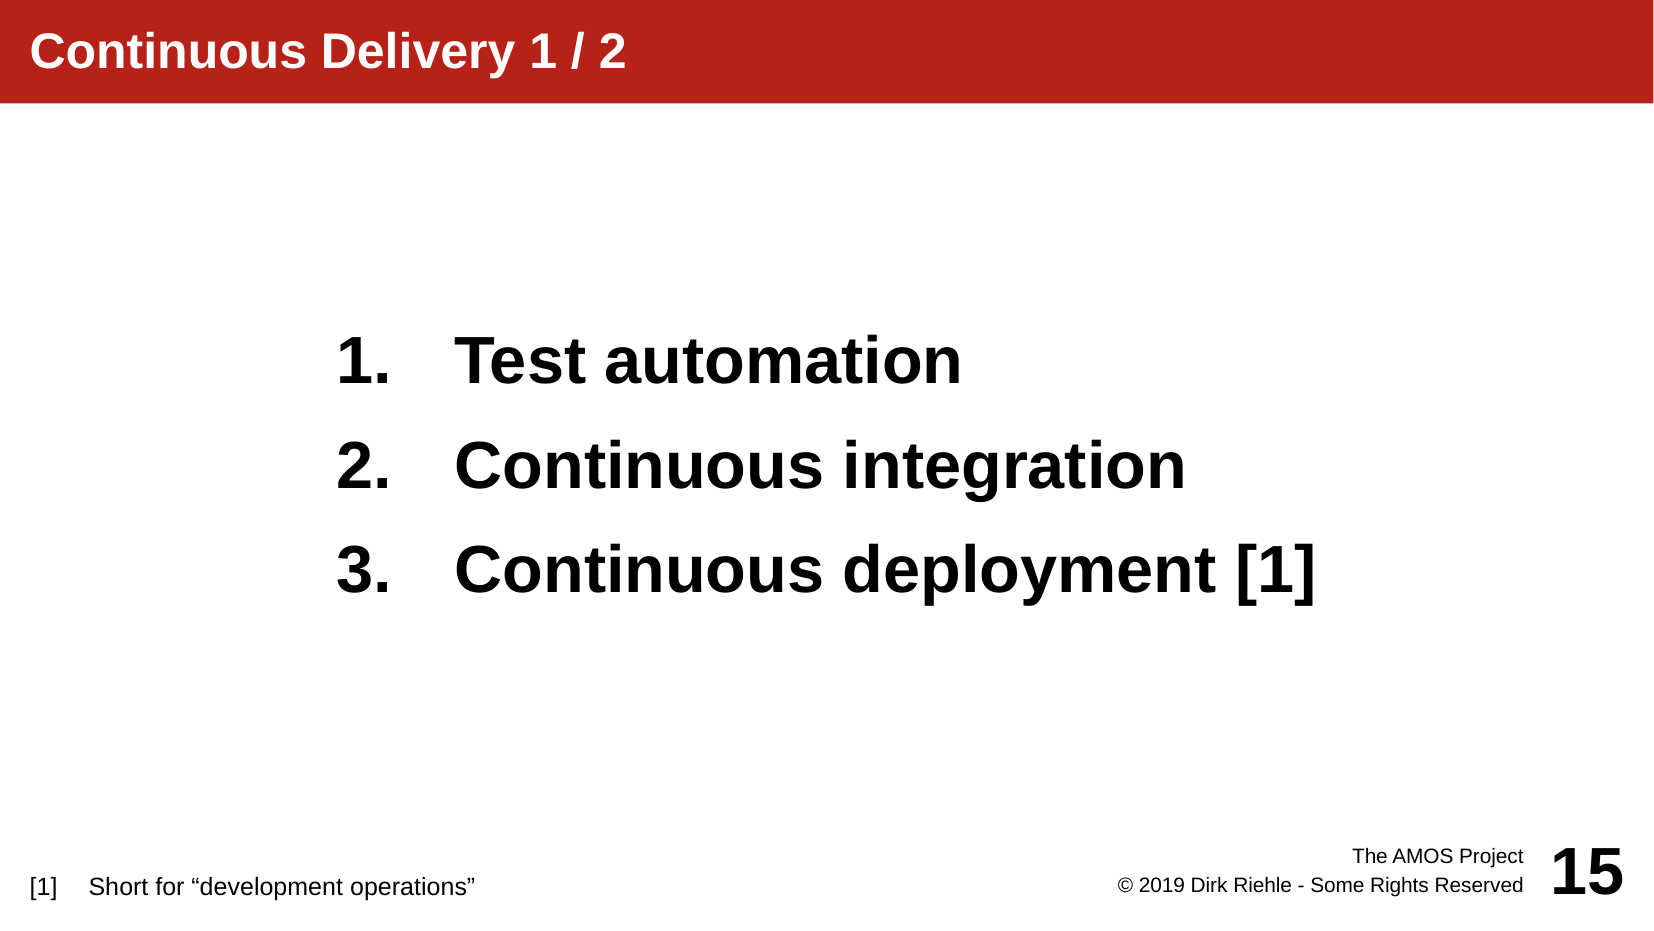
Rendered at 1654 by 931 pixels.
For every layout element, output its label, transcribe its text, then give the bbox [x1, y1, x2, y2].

text_box [1] Short for “development operations” [0, 693, 1182, 931]
subtitle Test automation Continuous integration Continuous deployment [1] [29, 132, 1625, 798]
title Continuous Delivery 1 / 2 [0, 0, 1654, 104]
